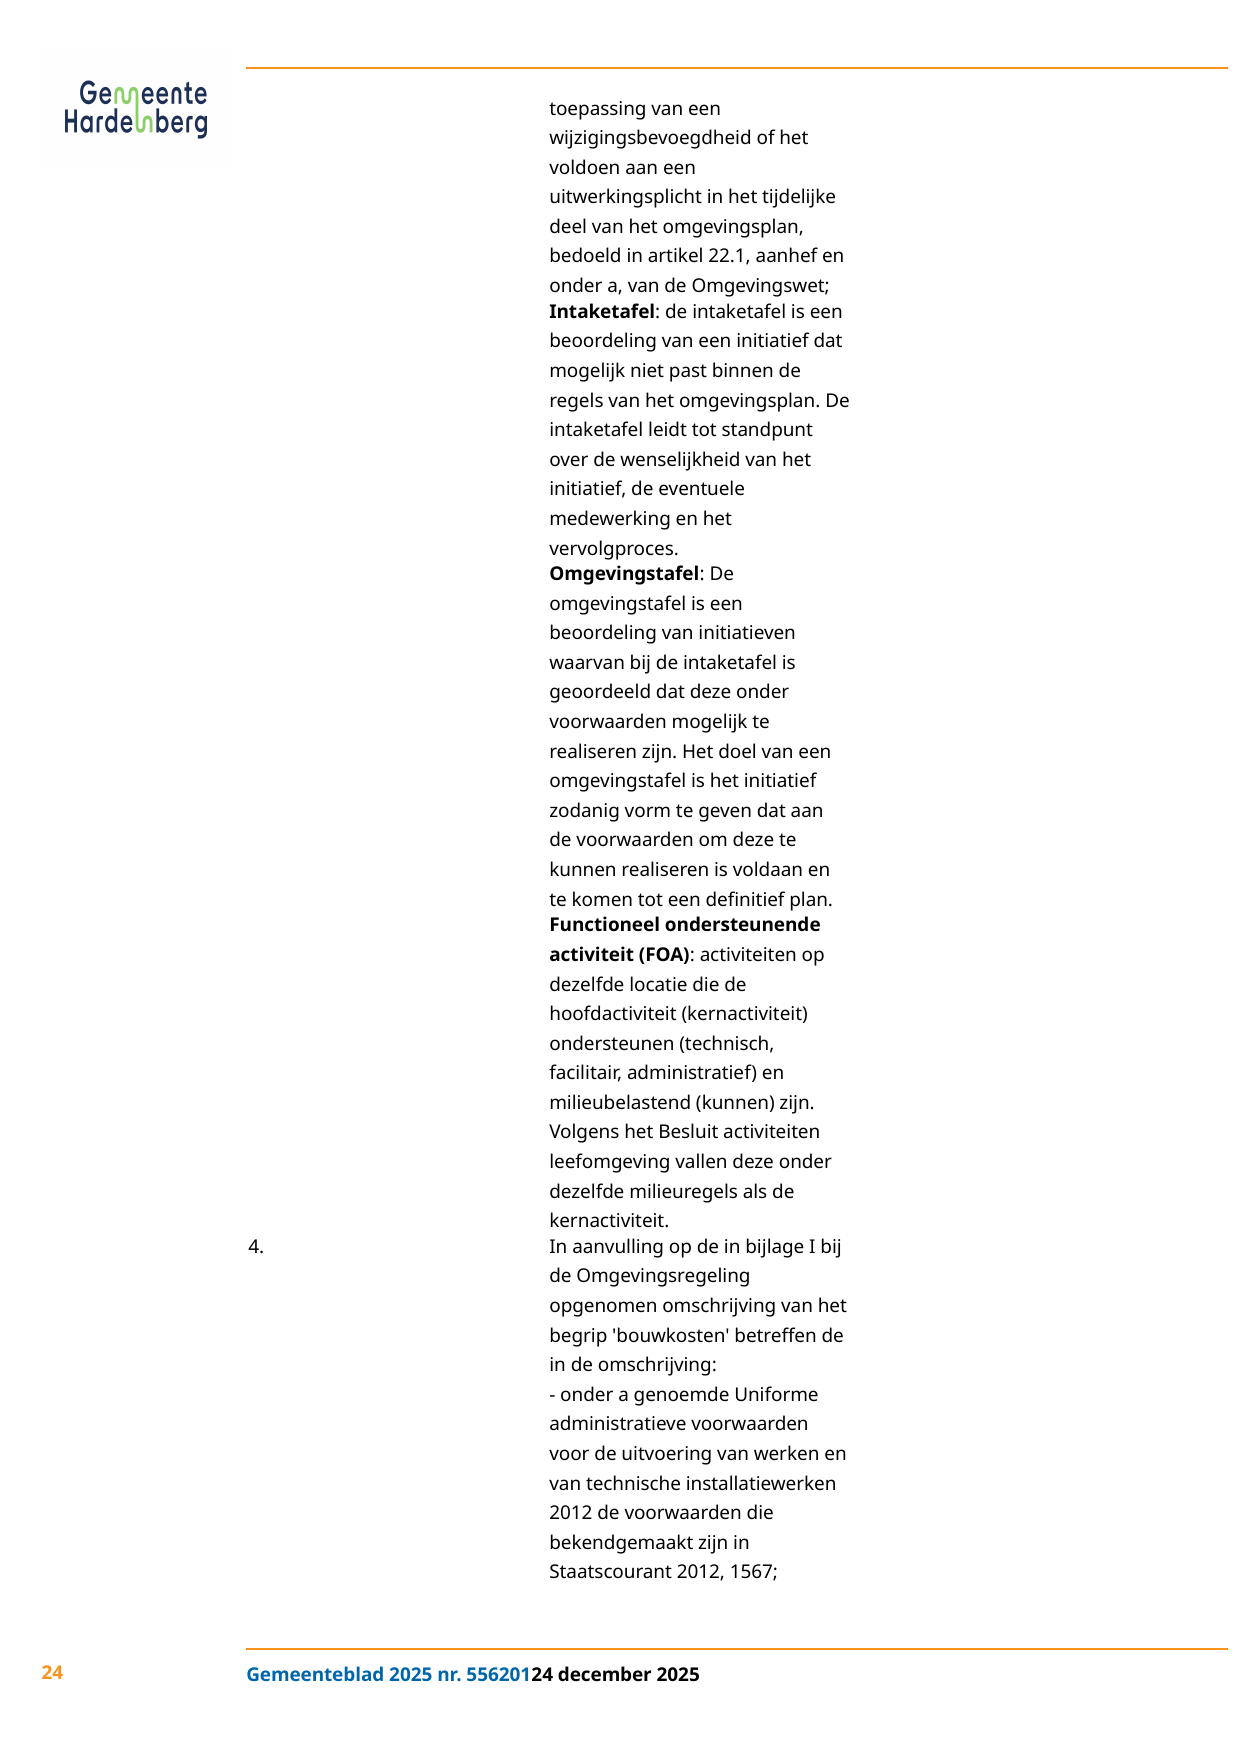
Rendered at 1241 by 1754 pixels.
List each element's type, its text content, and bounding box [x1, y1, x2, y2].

table_cell Intaketafel: de intaketafel is een beoordeling van een initiatief dat mogelijk niet past binnen de regels van het omgevingsplan. De intaketafel leidt tot standpunt over de wenselijkheid van het initiatief, de eventuele medewerking en het vervolgproces. [549, 298, 850, 560]
picture [41, 47, 231, 172]
table_cell [850, 912, 1152, 1233]
table_cell [248, 298, 549, 560]
table_cell [248, 912, 549, 1233]
table_cell Omgevingstafel: De omgevingstafel is een beoordeling van initiatieven waarvan bij de intaketafel is geoordeeld dat deze onder voorwaarden mogelijk te realiseren zijn. Het doel van een omgevingstafel is het initiatief zodanig vorm te geven dat aan de voorwaarden om deze te kunnen realiseren is voldaan en te komen tot een definitief plan. [549, 560, 850, 912]
table_cell In aanvulling op de in bijlage I bij de Omgevingsregeling opgenomen omschrijving van het begrip 'bouwkosten' betreffen de in de omschrijving: - onder a genoemde Uniforme administratieve voorwaarden voor de uitvoering van werken en van technische installatiewerken 2012 de voorwaarden die bekendgemaakt zijn in Staatscourant 2012, 1567; [549, 1233, 850, 1584]
table_cell Functioneel ondersteunende activiteit (FOA): activiteiten op dezelfde locatie die de hoofdactiviteit (kernactiviteit) ondersteunen (technisch, facilitair, administratief) en milieubelastend (kunnen) zijn. Volgens het Besluit activiteiten leefomgeving vallen deze onder dezelfde milieuregels als de kernactiviteit. [549, 912, 850, 1233]
table_cell 4. [248, 1233, 549, 1584]
table_cell [850, 1233, 1152, 1584]
table_cell toepassing van een wijzigingsbevoegdheid of het voldoen aan een uitwerkingsplicht in het tijdelijke deel van het omgevingsplan, bedoeld in artikel 22.1, aanhef en onder a, van de Omgevingswet; [549, 95, 850, 298]
table_cell [850, 560, 1152, 912]
table_cell [850, 298, 1152, 560]
table_cell [248, 95, 549, 298]
table_cell [248, 560, 549, 912]
table_cell [850, 95, 1152, 298]
